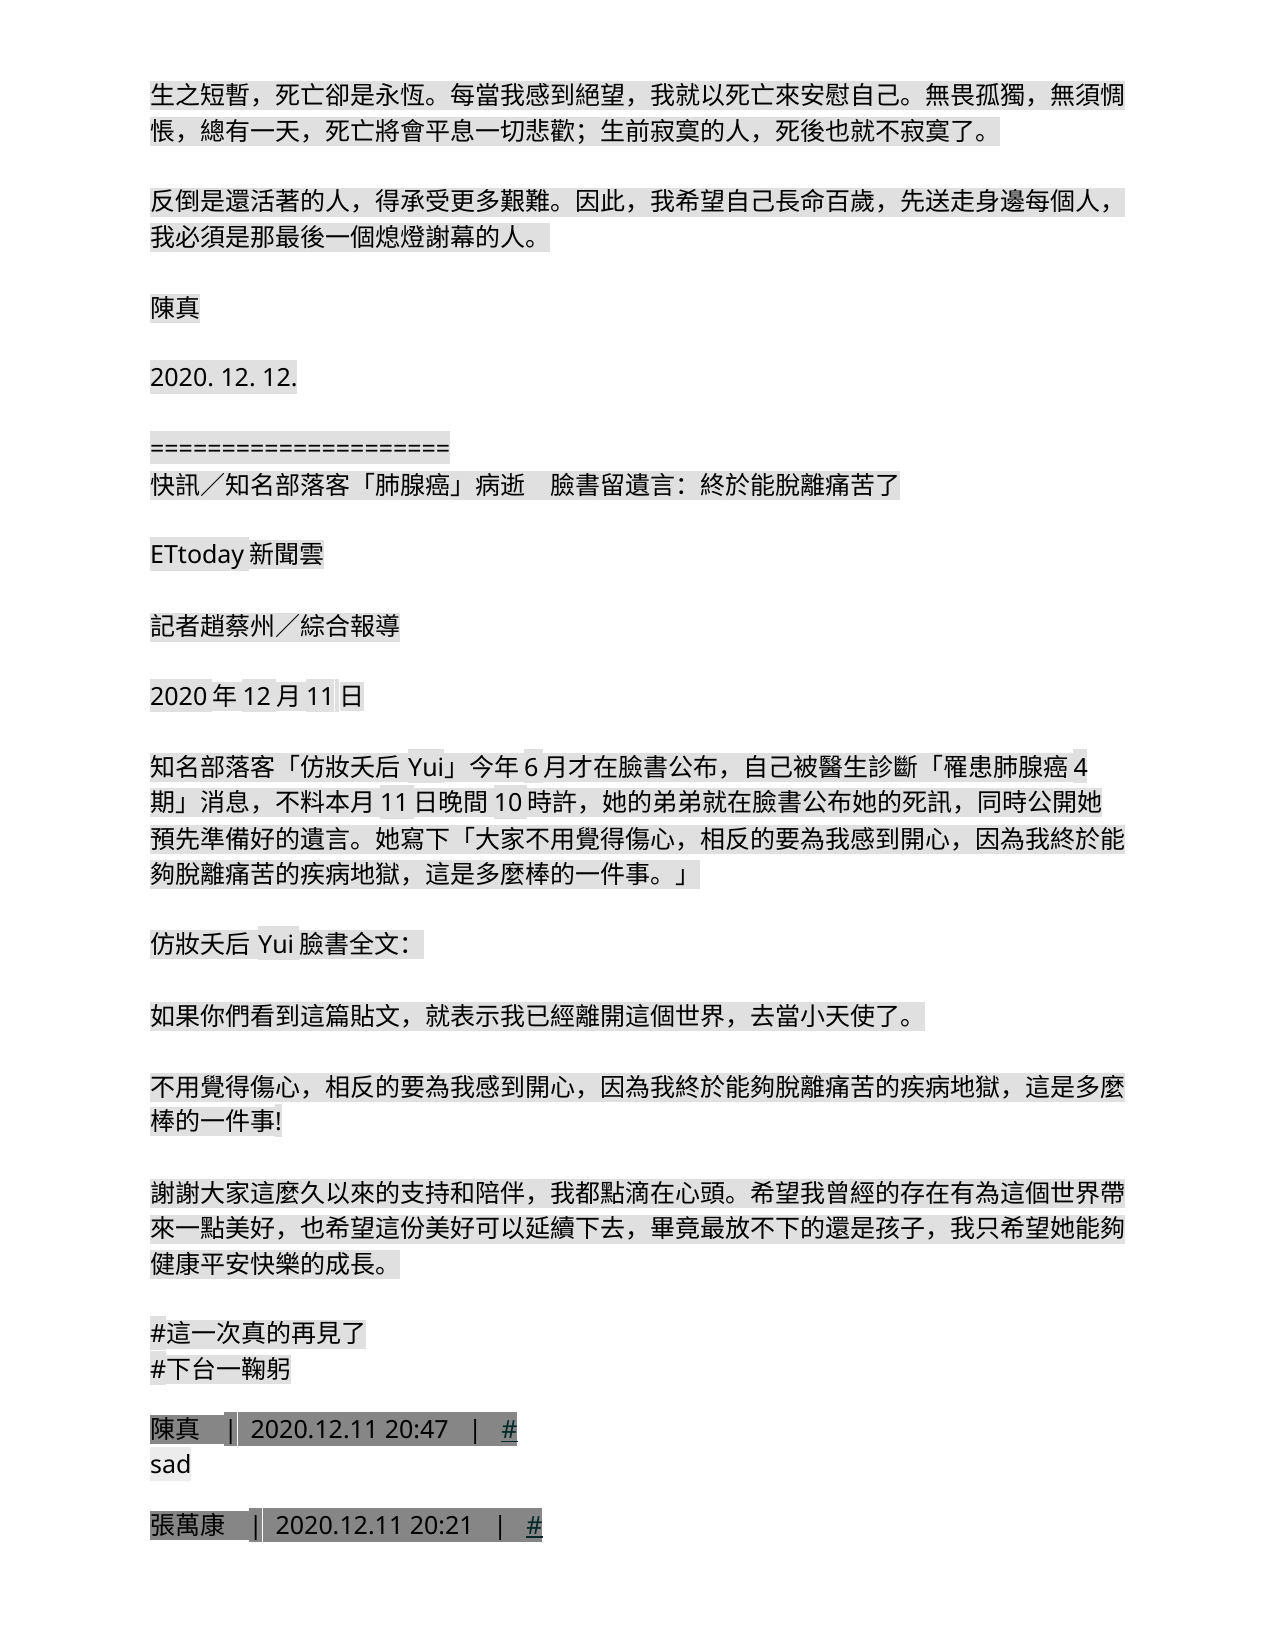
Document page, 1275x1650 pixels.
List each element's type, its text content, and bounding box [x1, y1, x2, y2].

text sad [150, 1446, 1125, 1481]
text 張萬康 | 2020.12.11 20:21 | # [150, 1506, 1125, 1542]
text 生之短暫，死亡卻是永恆。每當我感到絕望，我就以死亡來安慰自己。無畏孤獨，無須惆悵，總有一天，死亡將會平息一切悲歡；生前寂寞的人，死後也就不寂寞了。 反倒是還活著的人，得承受更多艱難。因此，我希望自己長命百歲，先送走身邊每個人，我必須是那最後一個熄燈謝幕的人。 陳真 2020. 12. 12. ===================== 快訊／知名部落客「肺腺癌」病逝 臉書留遺言：終於能脫離痛苦了 ETtoday新聞雲 記者趙蔡州／綜合報導 2020年12月11日 知名部落客「仿妝夭后 Yui」今年6月才在臉書公布，自己被醫生診斷「罹患肺腺癌4期」消息，不料本月11日晚間10時許，她的弟弟就在臉書公布她的死訊，同時公開她預先準備好的遺言。她寫下「大家不用覺得傷心，相反的要為我感到開心，因為我終於能夠脫離痛苦的疾病地獄，這是多麼棒的一件事。」 仿妝夭后 Yui臉書全文： 如果你們看到這篇貼文，就表示我已經離開這個世界，去當小天使了。 不用覺得傷心，相反的要為我感到開心，因為我終於能夠脫離痛苦的疾病地獄，這是多麼棒的一件事! 謝謝大家這麼久以來的支持和陪伴，我都點滴在心頭。希望我曾經的存在有為這個世界帶來一點美好，也希望這份美好可以延續下去，畢竟最放不下的還是孩子，我只希望她能夠健康平安快樂的成長。 #這一次真的再見了 #下台一鞠躬 [150, 75, 1125, 1385]
text 陳真 | 2020.12.11 20:47 | # [150, 1410, 1125, 1446]
